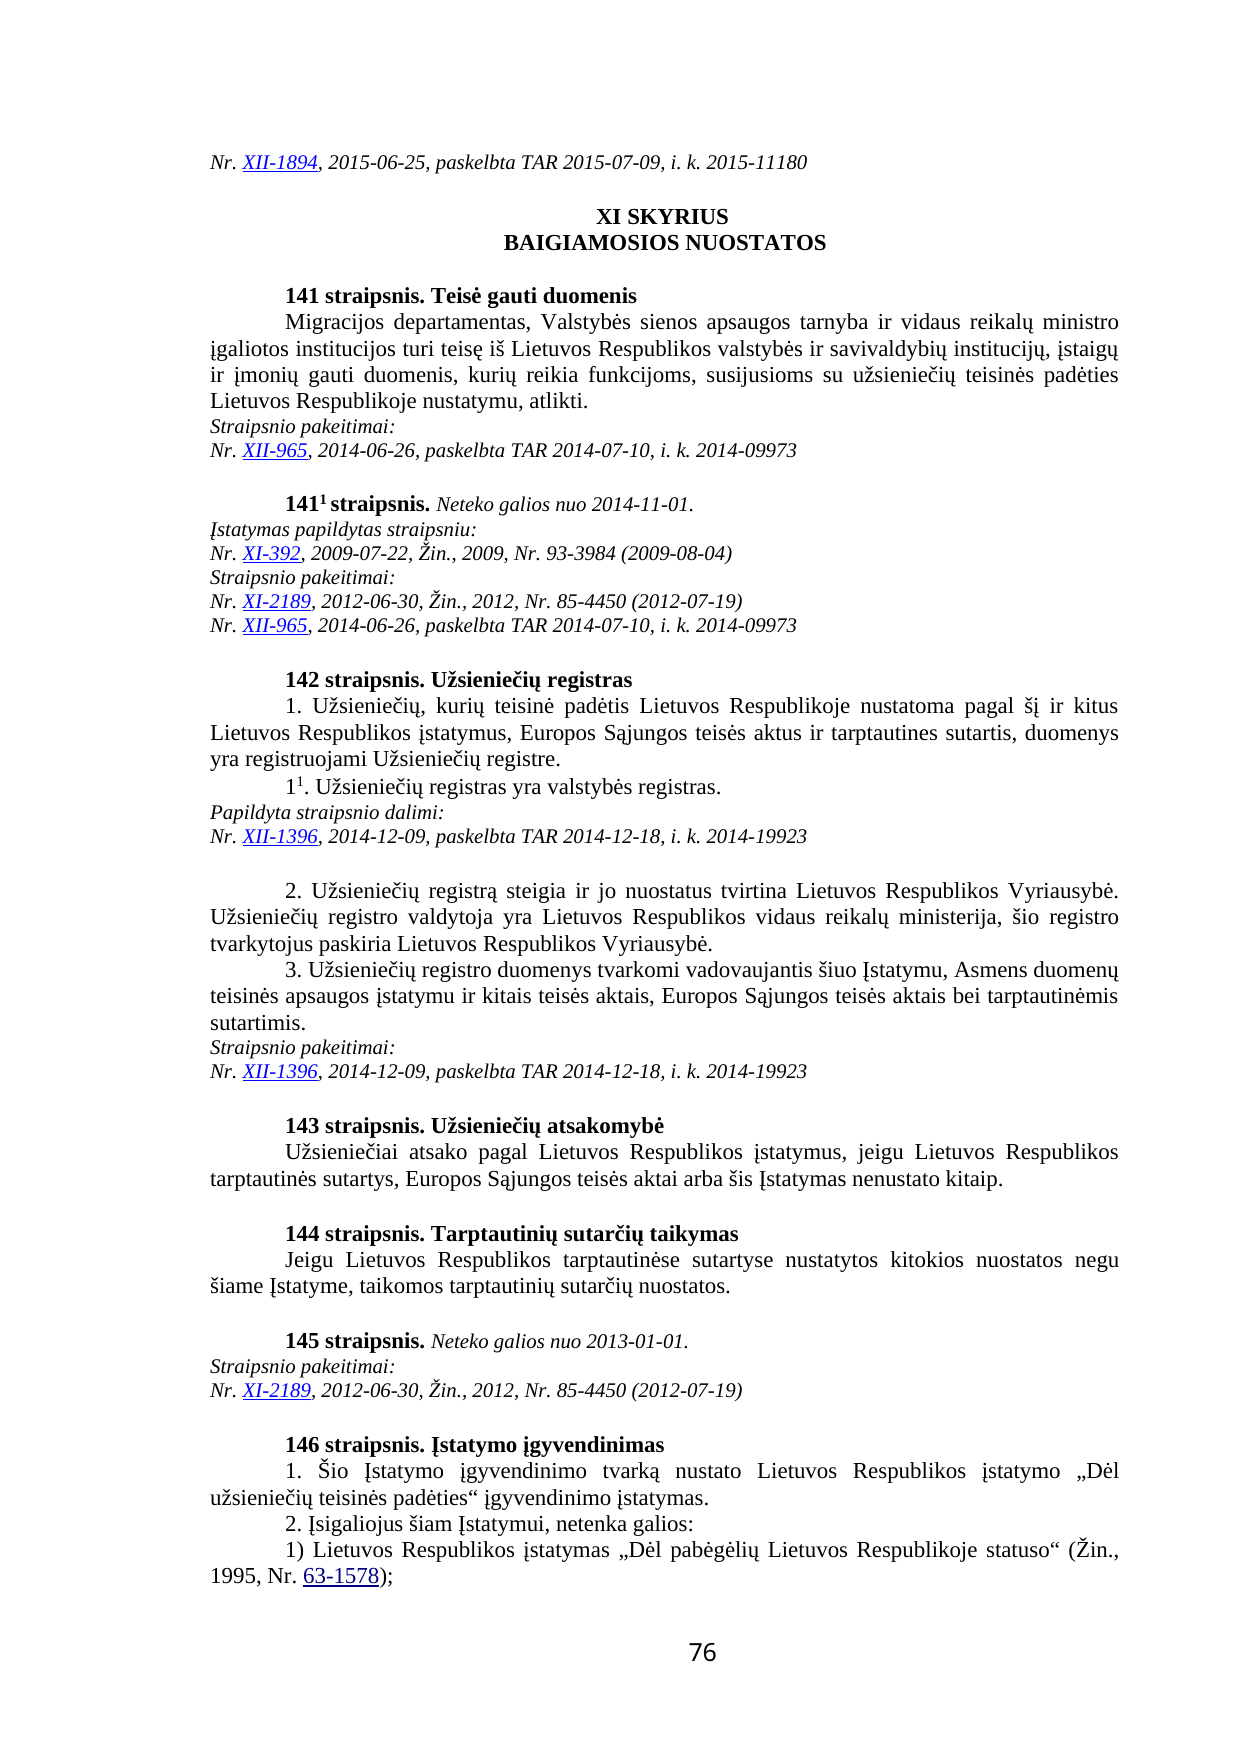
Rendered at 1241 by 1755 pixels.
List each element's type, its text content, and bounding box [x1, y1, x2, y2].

text Nr. XI-2189, 2012-06-30, Žin., 2012, Nr. 85-4450 (2012-07-19) [210, 1378, 1120, 1402]
text XI SKYRIUS [210, 203, 1120, 229]
text 145 straipsnis. Neteko galios nuo 2013-01-01. [210, 1328, 1120, 1354]
text Straipsnio pakeitimai: [210, 1354, 1120, 1378]
text 2. Įsigaliojus šiam Įstatymui, netenka galios: [210, 1510, 1120, 1536]
subtitle 141 straipsnis. Teisė gauti duomenis [210, 282, 1120, 308]
text Migracijos departamentas, Valstybės sienos apsaugos tarnyba ir vidaus reikalų ministro įgaliotos institucijos turi teisę iš Lietuvos Respublikos valstybės ir savivaldybių institucijų, įstaigų ir įmonių gauti duomenis, kurių reikia funkcijoms, susijusioms su užsieniečių teisinės padėties Lietuvos Respublikoje nustatymu, atlikti. [210, 308, 1120, 414]
subtitle 142 straipsnis. Užsieniečių registras [210, 666, 1120, 692]
text Straipsnio pakeitimai: [210, 1035, 1120, 1059]
text Užsieniečiai atsako pagal Lietuvos Respublikos įstatymus, jeigu Lietuvos Respublikos tarptautinės sutartys, Europos Sąjungos teisės aktai arba šis Įstatymas nenustato kitaip. [210, 1138, 1120, 1191]
text Straipsnio pakeitimai: [210, 414, 1120, 438]
text 11. Užsieniečių registras yra valstybės registras. [210, 771, 1120, 800]
text 1. Šio Įstatymo įgyvendinimo tvarką nustato Lietuvos Respublikos įstatymo „Dėl užsieniečių teisinės padėties“ įgyvendinimo įstatymas. [210, 1457, 1120, 1510]
text Nr. XI-2189, 2012-06-30, Žin., 2012, Nr. 85-4450 (2012-07-19) [210, 589, 1120, 613]
text 144 straipsnis. Tarptautinių sutarčių taikymas [210, 1220, 1120, 1246]
text 1411 straipsnis. Neteko galios nuo 2014-11-01. [210, 491, 1120, 517]
text Jeigu Lietuvos Respublikos tarptautinėse sutartyse nustatytos kitokios nuostatos negu šiame Įstatyme, taikomos tarptautinių sutarčių nuostatos. [210, 1246, 1120, 1299]
text Nr. XII-965, 2014-06-26, paskelbta TAR 2014-07-10, i. k. 2014-09973 [210, 613, 1120, 637]
text Nr. XII-1894, 2015-06-25, paskelbta TAR 2015-07-09, i. k. 2015-11180 [210, 150, 1120, 174]
text 1. Užsieniečių, kurių teisinė padėtis Lietuvos Respublikoje nustatoma pagal šį ir kitus Lietuvos Respublikos įstatymus, Europos Sąjungos teisės aktus ir tarptautines sutartis, duomenys yra registruojami Užsieniečių registre. [210, 692, 1120, 771]
text Nr. XII-1396, 2014-12-09, paskelbta TAR 2014-12-18, i. k. 2014-19923 [210, 824, 1120, 848]
text 2. Užsieniečių registrą steigia ir jo nuostatus tvirtina Lietuvos Respublikos Vyriausybė. Užsieniečių registro valdytoja yra Lietuvos Respublikos vidaus reikalų ministerija, šio registro tvarkytojus paskiria Lietuvos Respublikos Vyriausybė. [210, 877, 1120, 956]
text BAIGIAMOSIOS NUOSTATOS [210, 229, 1120, 256]
text Nr. XI-392, 2009-07-22, Žin., 2009, Nr. 93-3984 (2009-08-04) [210, 541, 1120, 565]
text Nr. XII-965, 2014-06-26, paskelbta TAR 2014-07-10, i. k. 2014-09973 [210, 438, 1120, 462]
text 1) Lietuvos Respublikos įstatymas „Dėl pabėgėlių Lietuvos Respublikoje statuso“ (Žin., 1995, Nr. 63-1578); [210, 1536, 1120, 1589]
text Papildyta straipsnio dalimi: [210, 800, 1120, 824]
text 146 straipsnis. Įstatymo įgyvendinimas [210, 1431, 1120, 1457]
text Straipsnio pakeitimai: [210, 565, 1120, 589]
text Įstatymas papildytas straipsniu: [210, 517, 1120, 541]
subtitle 143 straipsnis. Užsieniečių atsakomybė [210, 1112, 1120, 1138]
text Nr. XII-1396, 2014-12-09, paskelbta TAR 2014-12-18, i. k. 2014-19923 [210, 1059, 1120, 1083]
text 3. Užsieniečių registro duomenys tvarkomi vadovaujantis šiuo Įstatymu, Asmens duomenų teisinės apsaugos įstatymu ir kitais teisės aktais, Europos Sąjungos teisės aktais bei tarptautinėmis sutartimis. [210, 956, 1120, 1035]
